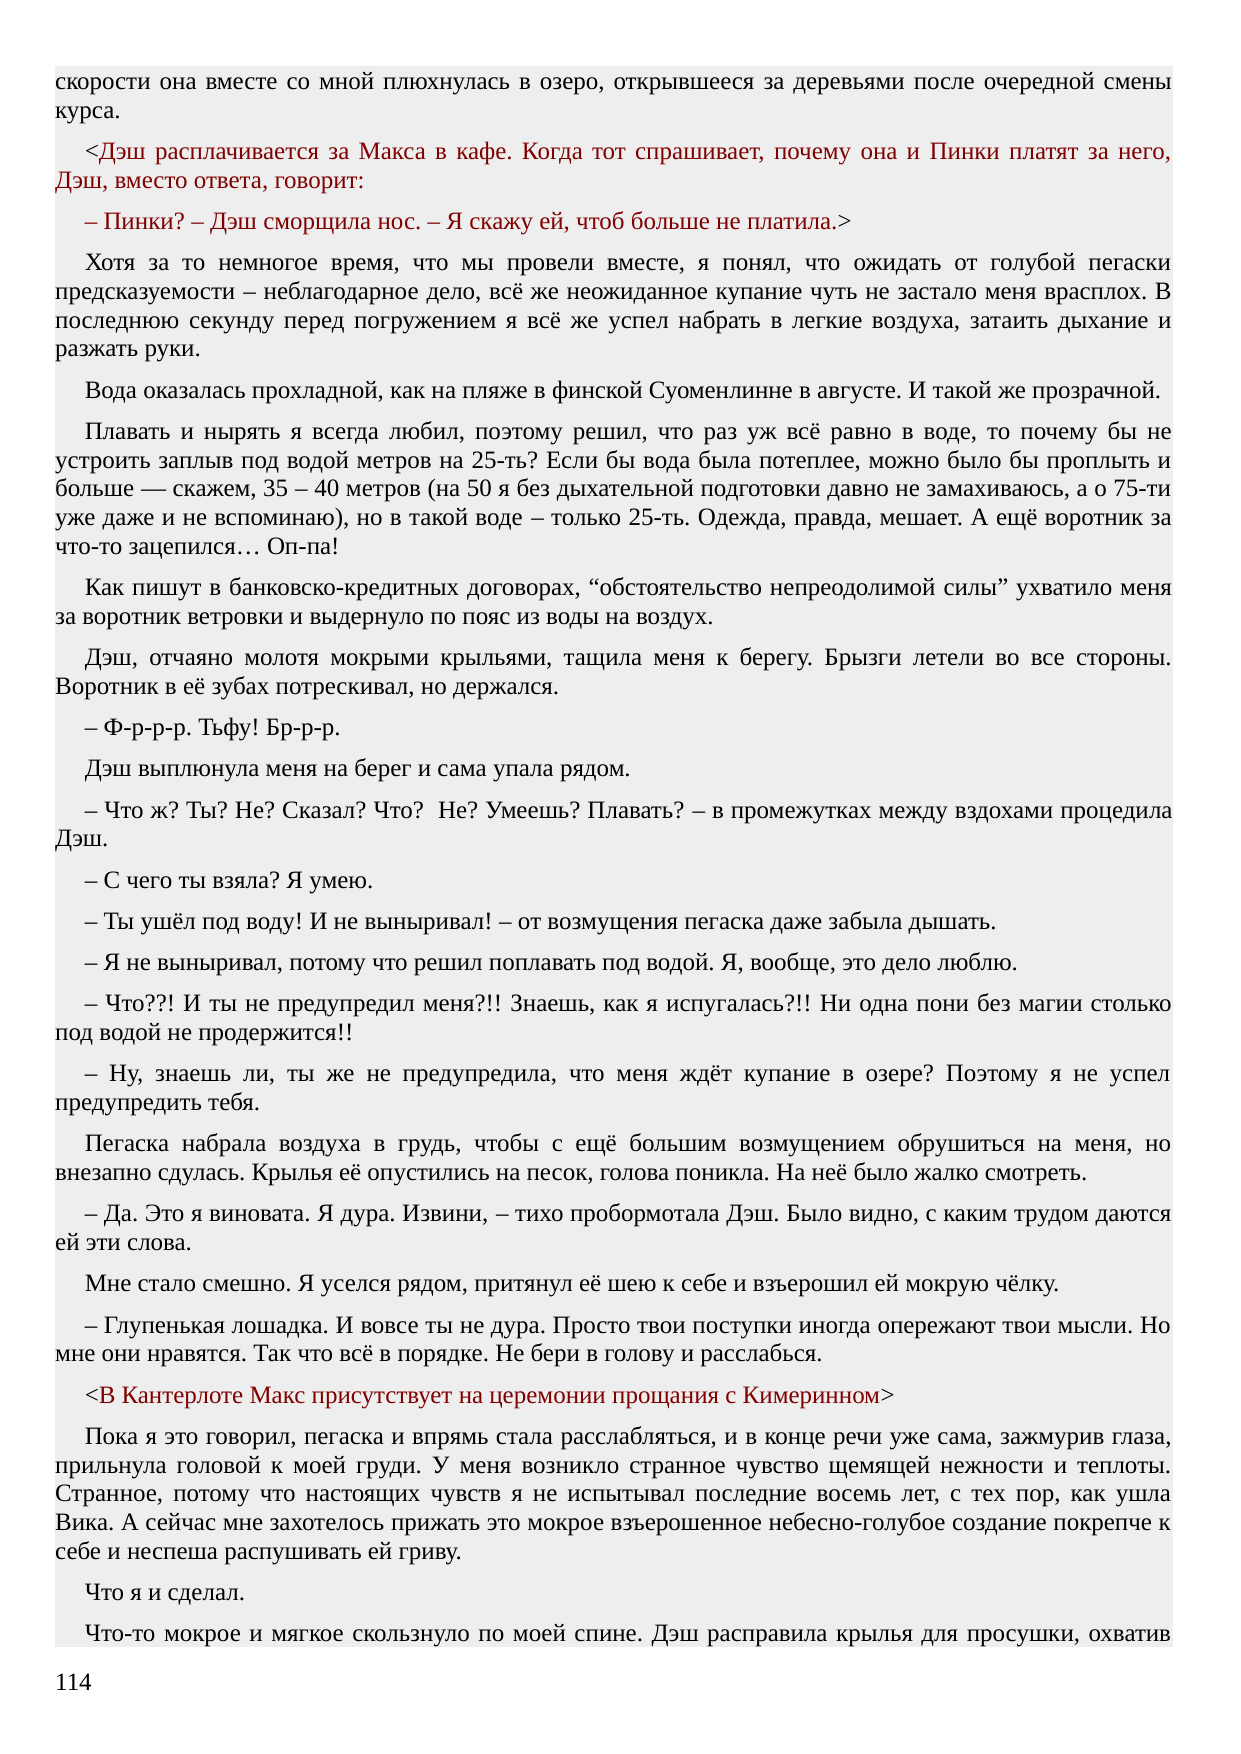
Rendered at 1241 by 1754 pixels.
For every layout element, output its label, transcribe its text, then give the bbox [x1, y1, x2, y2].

text Хотя за то немногое время, что мы провели вместе, я понял, что ожидать от голубой пегаски предсказуемости – неблагодарное дело, всё же неожиданное купание чуть не застало меня врасплох. В последнюю секунду перед погружением я всё же успел набрать в легкие воздуха, затаить дыхание и разжать руки. [55, 247, 1173, 362]
text – Что ж? Ты? Не? Сказал? Что? Не? Умеешь? Плавать? – в промежутках между вздохами процедила Дэш. [55, 795, 1173, 852]
text – Глупенькая лошадка. И вовсе ты не дура. Просто твои поступки иногда опережают твои мысли. Но мне они нравятся. Так что всё в порядке. Не бери в голову и расслабься. [55, 1310, 1173, 1367]
text Что я и сделал. [55, 1577, 1173, 1606]
text Дэш, отчаяно молотя мокрыми крыльями, тащила меня к берегу. Брызги летели во все стороны. Воротник в её зубах потрескивал, но держался. [55, 642, 1173, 700]
text Что-то мокрое и мягкое скользнуло по моей спине. Дэш расправила крылья для просушки, охватив [55, 1618, 1173, 1647]
text – Да. Это я виновата. Я дура. Извини, – тихо пробормотала Дэш. Было видно, с каким трудом даются ей эти слова. [55, 1198, 1173, 1256]
text Плавать и нырять я всегда любил, поэтому решил, что раз уж всё равно в воде, то почему бы не устроить заплыв под водой метров на 25-ть? Если бы вода была потеплее, можно было бы проплыть и больше — скажем, 35 – 40 метров (на 50 я без дыхательной подготовки давно не замахиваюсь, а о 75-ти уже даже и не вспоминаю), но в такой воде – только 25-ть. Одежда, правда, мешает. А ещё воротник за что-то зацепился… Оп-па! [55, 416, 1173, 560]
text <В Кантерлоте Макс присутствует на церемонии прощания с Кимеринном> [55, 1380, 1173, 1408]
text – С чего ты взяла? Я умею. [55, 865, 1173, 893]
text Вода оказалась прохладной, как на пляже в финской Суоменлинне в августе. И такой же прозрачной. [55, 375, 1173, 403]
text – Я не выныривал, потому что решил поплавать под водой. Я, вообще, это дело люблю. [55, 947, 1173, 976]
text – Пинки? – Дэш сморщила нос. – Я скажу ей, чтоб больше не платила.> [55, 206, 1173, 235]
text – Ну, знаешь ли, ты же не предупредила, что меня ждёт купание в озере? Поэтому я не успел предупредить тебя. [55, 1058, 1173, 1116]
text – Ф-р-р-р. Тьфу! Бр-р-р. [55, 712, 1173, 741]
text – Ты ушёл под воду! И не выныривал! – от возмущения пегаска даже забыла дышать. [55, 906, 1173, 935]
text <Дэш расплачивается за Макса в кафе. Когда тот спрашивает, почему она и Пинки платят за него, Дэш, вместо ответа, говорит: [55, 136, 1173, 193]
text – Что??! И ты не предупредил меня?!! Знаешь, как я испугалась?!! Ни одна пони без магии столько под водой не продержится!! [55, 988, 1173, 1046]
text Дэш выплюнула меня на берег и сама упала рядом. [55, 753, 1173, 782]
text Как пишут в банковско-кредитных договорах, “обстоятельство непреодолимой силы” ухватило меня за воротник ветровки и выдернуло по пояс из воды на воздух. [55, 572, 1173, 630]
text Пока я это говорил, пегаска и впрямь стала расслабляться, и в конце речи уже сама, зажмурив глаза, прильнула головой к моей груди. У меня возникло странное чувство щемящей нежности и теплоты. Странное, потому что настоящих чувств я не испытывал последние восемь лет, с тех пор, как ушла Вика. А сейчас мне захотелось прижать это мокрое взъерошенное небесно-голубое создание покрепче к себе и неспеша распушивать ей гриву. [55, 1421, 1173, 1565]
text Пегаска набрала воздуха в грудь, чтобы с ещё большим возмущением обрушиться на меня, но внезапно сдулась. Крылья её опустились на песок, голова поникла. На неё было жалко смотреть. [55, 1128, 1173, 1186]
text скорости она вместе со мной плюхнулась в озеро, открывшееся за деревьями после очередной смены курса. [55, 66, 1173, 123]
text Мне стало смешно. Я уселся рядом, притянул её шею к себе и взъерошил ей мокрую чёлку. [55, 1268, 1173, 1297]
